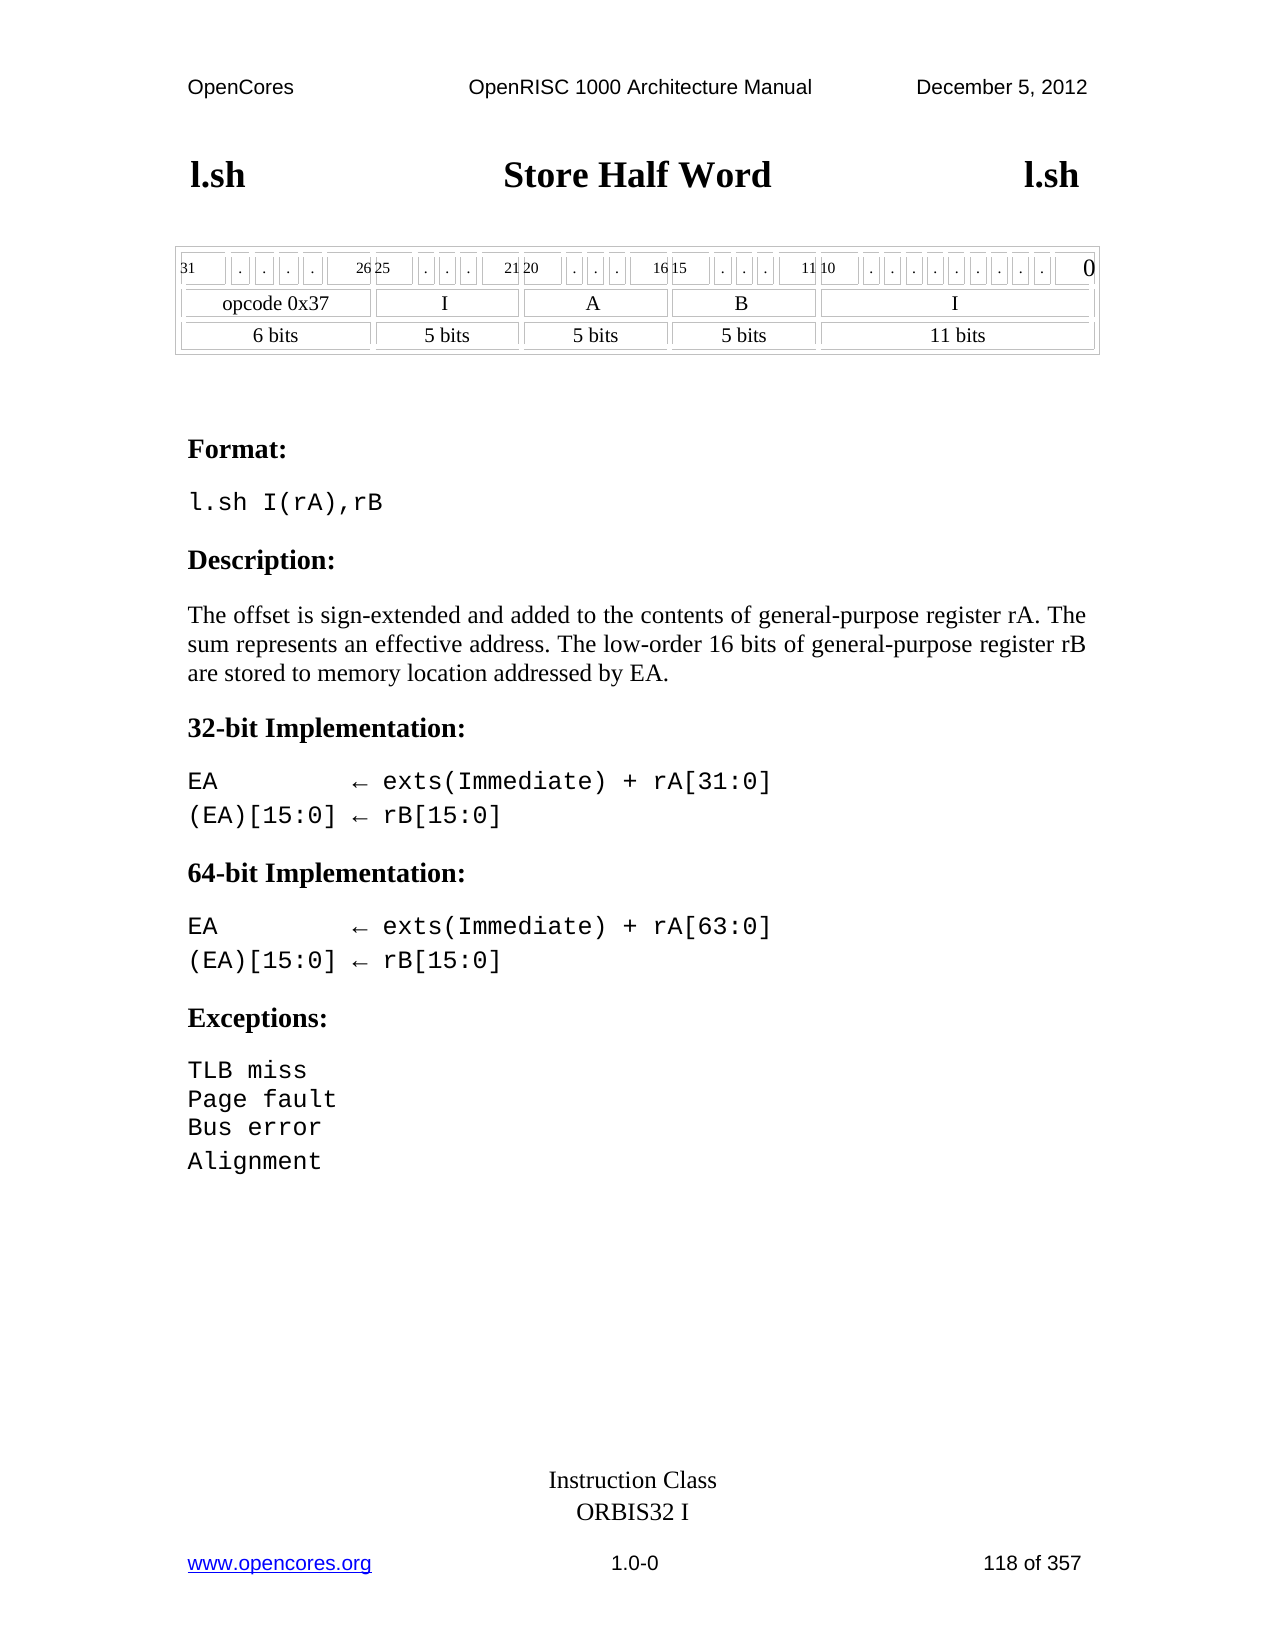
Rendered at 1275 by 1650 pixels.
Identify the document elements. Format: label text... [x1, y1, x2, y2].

text 32-bit Implementation: [187, 712, 1087, 744]
text The offset is sign-extended and added to the contents of general-purpose register rA. The sum represents an effective address. The low-order 16 bits of general-purpose register rB are stored to memory location addressed by EA. [187, 600, 1087, 687]
text TLB miss Page fault Bus error Alignment [187, 1058, 1087, 1177]
text Exceptions: [187, 1001, 1087, 1033]
text EA ← exts(Immediate) + rA[31:0] (EA)[15:0] ← rB[15:0] [187, 769, 1087, 831]
text Description: [187, 543, 1087, 575]
text Format: [187, 432, 1087, 464]
text l.sh I(rA),rB [187, 489, 1087, 518]
text EA ← exts(Immediate) + rA[63:0] (EA)[15:0] ← rB[15:0] [187, 913, 1087, 976]
text 64-bit Implementation: [187, 856, 1087, 888]
